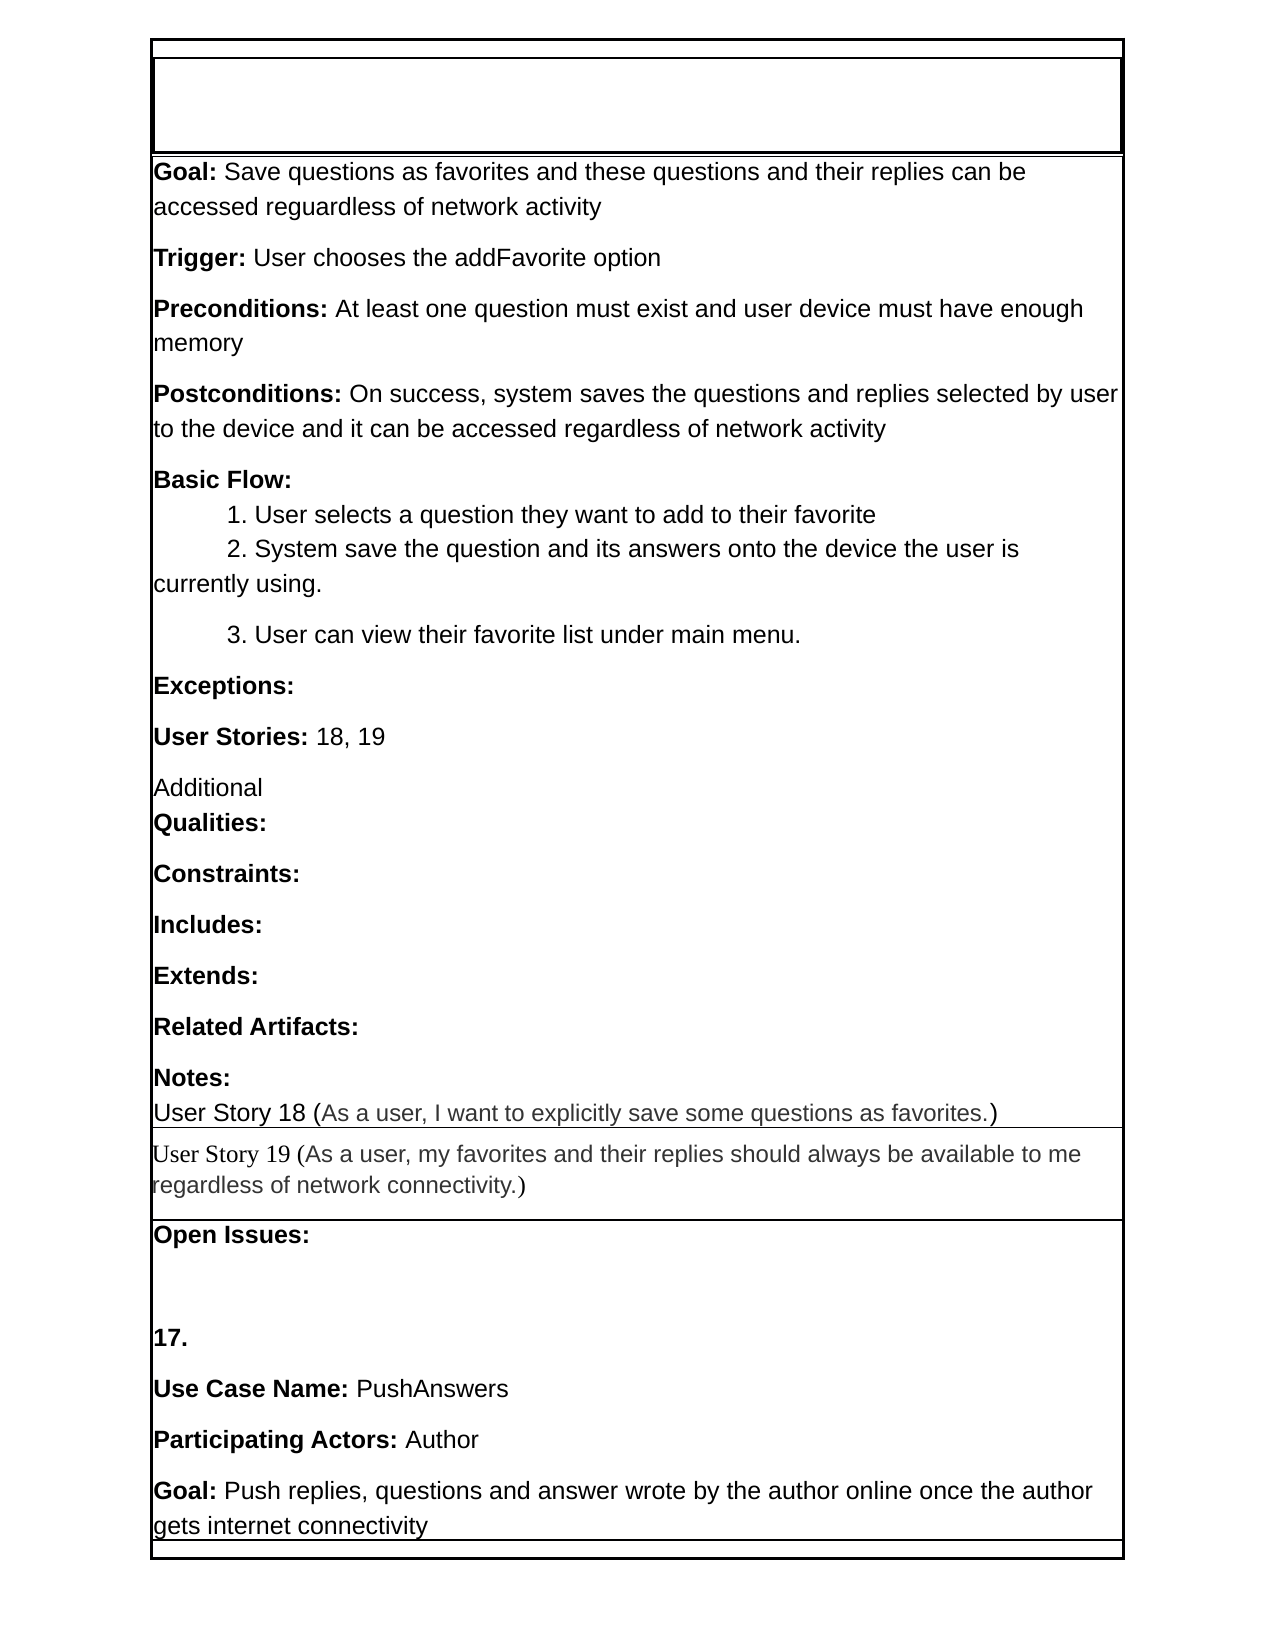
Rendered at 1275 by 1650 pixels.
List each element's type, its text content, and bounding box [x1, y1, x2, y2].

text User Stories: 18, 19 [153, 720, 1122, 751]
text Notes: User Story 18 (As a user, I want to explicitly save some questions as favorites.) [153, 1062, 1122, 1127]
text Preconditions: At least one question must exist and user device must have enough memory [153, 292, 1122, 357]
text Exceptions: [153, 669, 1122, 699]
text Use Case Name: PushAnswers [153, 1372, 1122, 1403]
text Additional Qualities: [153, 772, 1122, 836]
text Participating Actors: Author [153, 1423, 1122, 1454]
text Related Artifacts: [153, 1011, 1122, 1041]
text Goal: Push replies, questions and answer wrote by the author online once the author gets internet connectivity [153, 1474, 1122, 1539]
text Extends: [153, 959, 1122, 990]
text 3. User can view their favorite list under main menu. [153, 618, 1122, 648]
text Trigger: User chooses the addFavorite option [153, 241, 1122, 271]
text User Story 19 (As a user, my favorites and their replies should always be available to me regardless of network connectivity.) [153, 1137, 1122, 1199]
text Basic Flow: 1. User selects a question they want to add to their favorite 2. System save the question and its answers onto the device the user is currently using. [153, 463, 1122, 597]
text Constraints: [153, 857, 1122, 887]
text Open Issues: [153, 1221, 1122, 1249]
text Goal: Save questions as favorites and these questions and their replies can be accessed reguardless of network activity [153, 157, 1122, 220]
text Postconditions: On success, system saves the questions and replies selected by user to the device and it can be accessed regardless of network activity [153, 378, 1122, 443]
text Includes: [153, 908, 1122, 939]
text 17. [153, 1321, 1122, 1351]
